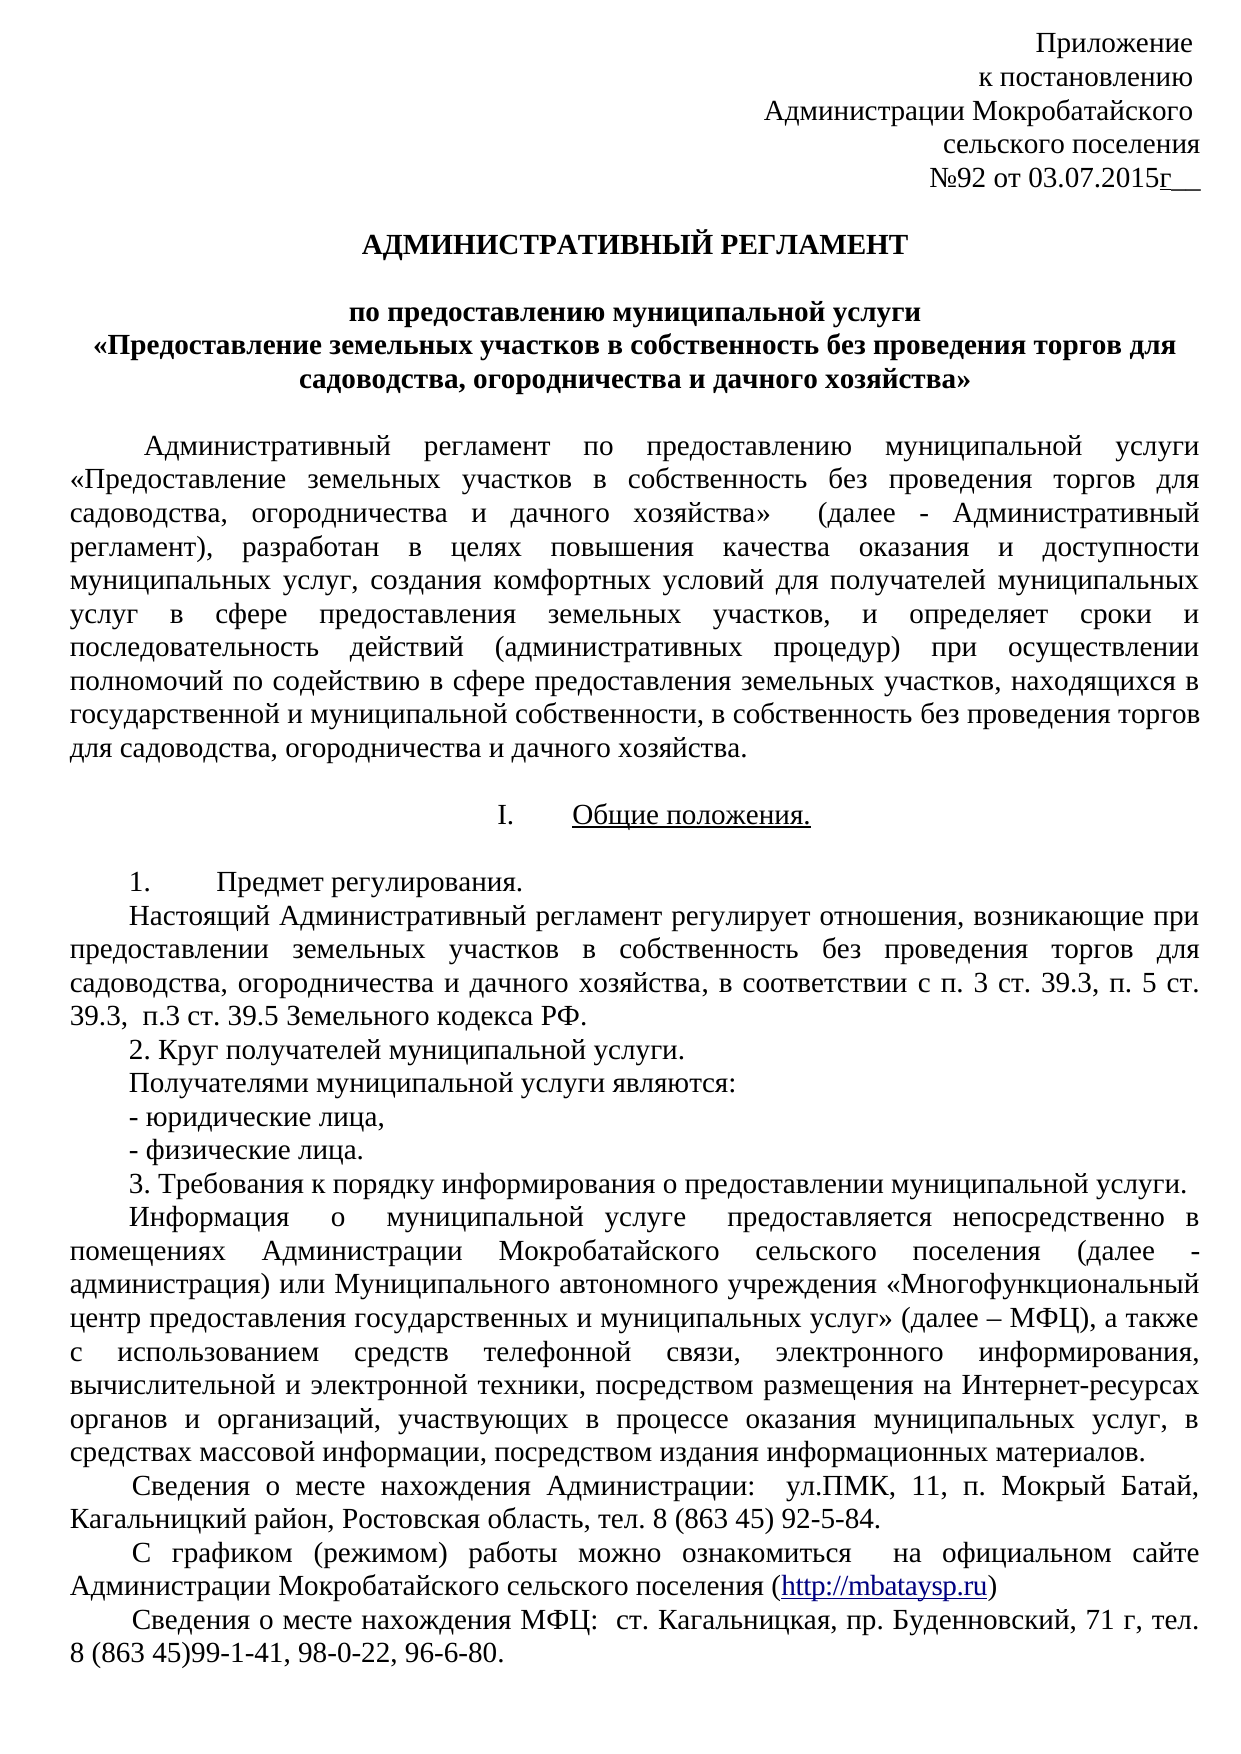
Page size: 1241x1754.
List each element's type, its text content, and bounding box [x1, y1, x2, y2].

text Администрации Мокробатайского [69, 93, 1200, 126]
text по предоставлению муниципальной услуги [69, 294, 1200, 327]
text 2. Круг получателей муниципальной услуги. [69, 1032, 1200, 1065]
text Административный регламент по предоставлению муниципальной услуги «Предоставление земельных участков в собственность без проведения торгов для садоводства, огородничества и дачного хозяйства» (далее - Административный регламент), разработан в целях повышения качества оказания и доступности муниципальных услуг, создания комфортных условий для получателей муниципальных услуг в сфере предоставления земельных участков, и определяет сроки и последовательность действий (административных процедур) при осуществлении полномочий по содействию в сфере предоставления земельных участков, находящихся в государственной и муниципальной собственности, в собственность без проведения торгов для садоводства, огородничества и дачного хозяйства. [69, 428, 1200, 763]
list Общие положения. [107, 797, 1200, 831]
text 3. Требования к порядку информирования о предоставлении муниципальной услуги. [69, 1166, 1200, 1199]
text С графиком (режимом) работы можно ознакомиться на официальном сайте Администрации Мокробатайского сельского поселения (http://mbataysp.ru) [69, 1535, 1200, 1602]
text 1. Предмет регулирования. [69, 864, 1200, 898]
text Получателями муниципальной услуги являются: [69, 1065, 1200, 1099]
text №92 от 03.07.2015г__ [69, 160, 1200, 193]
text АДМИНИСТРАТИВНЫЙ РЕГЛАМЕНТ [69, 227, 1200, 260]
text Настоящий Административный регламент регулирует отношения, возникающие при предоставлении земельных участков в собственность без проведения торгов для садоводства, огородничества и дачного хозяйства, в соответствии с п. 3 ст. 39.3, п. 5 ст. 39.3, п.3 ст. 39.5 Земельного кодекса РФ. [69, 898, 1200, 1032]
text сельского поселения [69, 126, 1200, 160]
text - физические лица. [69, 1132, 1200, 1166]
text Сведения о месте нахождения Администрации: ул.ПМК, 11, п. Мокрый Батай, Кагальницкий район, Ростовская область, тел. 8 (863 45) 92-5-84. [69, 1468, 1200, 1535]
text «Предоставление земельных участков в собственность без проведения торгов для садоводства, огородничества и дачного хозяйства» [69, 327, 1200, 394]
text Информация о муниципальной услуге предоставляется непосредственно в помещениях Администрации Мокробатайского сельского поселения (далее - администрация) или Муниципального автономного учреждения «Многофункциональный центр предоставления государственных и муниципальных услуг» (далее – МФЦ), а также с использованием средств телефонной связи, электронного информирования, вычислительной и электронной техники, посредством размещения на Интернет-ресурсах органов и организаций, участвующих в процессе оказания муниципальных услуг, в средствах массовой информации, посредством издания информационных материалов. [69, 1199, 1200, 1468]
text Приложение [69, 26, 1200, 59]
text - юридические лица, [69, 1099, 1200, 1132]
text к постановлению [69, 59, 1200, 93]
text Сведения о месте нахождения МФЦ: ст. Кагальницкая, пр. Буденновский, 71 г, тел. 8 (863 45)99-1-41, 98-0-22, 96-6-80. [69, 1602, 1200, 1669]
